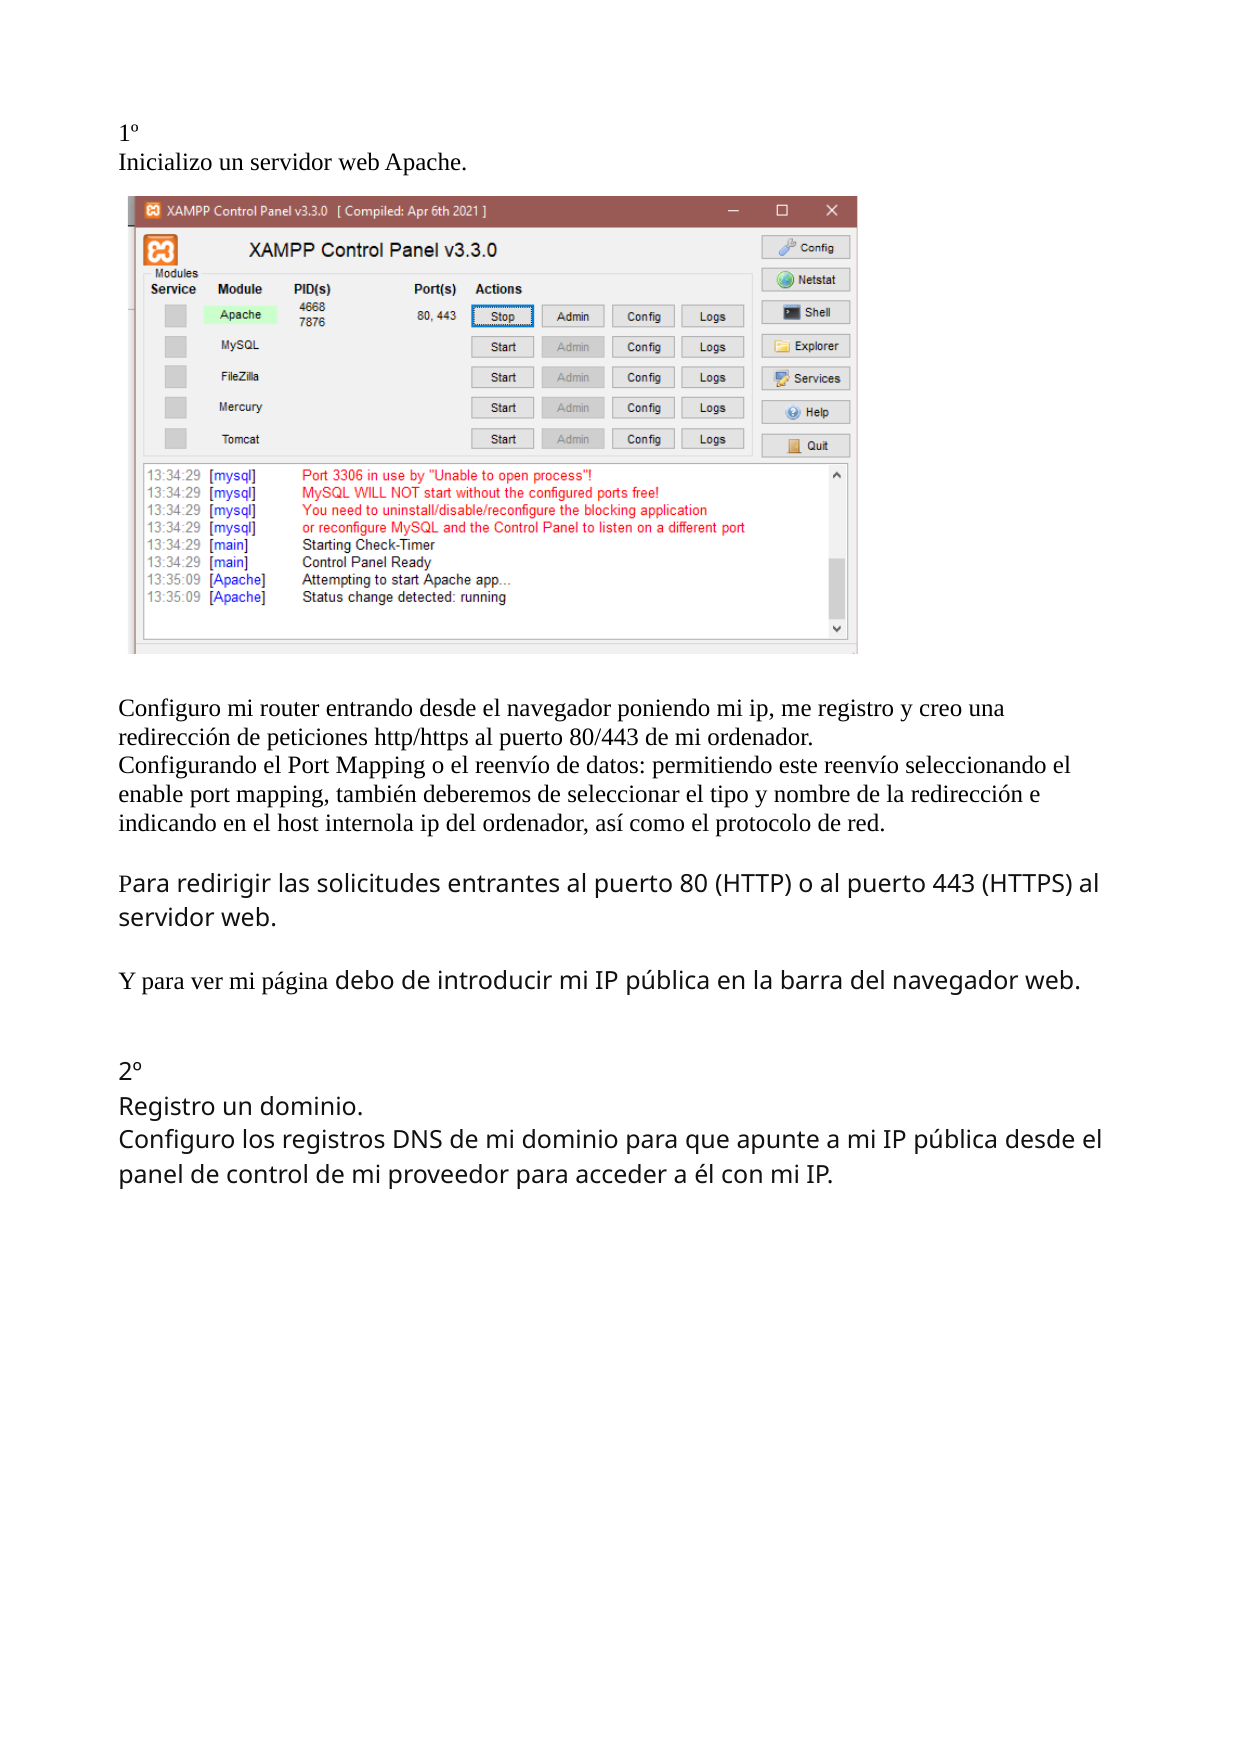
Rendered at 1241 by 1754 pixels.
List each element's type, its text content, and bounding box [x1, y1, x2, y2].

text Configuro mi router entrando desde el navegador poniendo mi ip, me registro y creo una redirección de peticiones http/https al puerto 80/443 de mi ordenador. [118, 693, 1122, 751]
text Registro un dominio. [118, 1088, 1122, 1122]
text 1º [118, 118, 1122, 147]
text Inicializo un servidor web Apache. [118, 147, 1122, 176]
text Para redirigir las solicitudes entrantes al puerto 80 (HTTP) o al puerto 443 (HTTPS) al servidor web. [118, 866, 1122, 934]
text Configurando el Port Mapping o el reenvío de datos: permitiendo este reenvío seleccionando el enable port mapping, también deberemos de seleccionar el tipo y nombre de la redirección e indicando en el host internola ip del ordenador, así como el protocolo de red. [118, 751, 1122, 837]
text Y para ver mi página debo de introducir mi IP pública en la barra del navegador web. [118, 962, 1122, 997]
picture [127, 196, 858, 654]
text 2º [118, 1054, 1122, 1088]
text Configuro los registros DNS de mi dominio para que apunte a mi IP pública desde el panel de control de mi proveedor para acceder a él con mi IP. [118, 1122, 1122, 1190]
